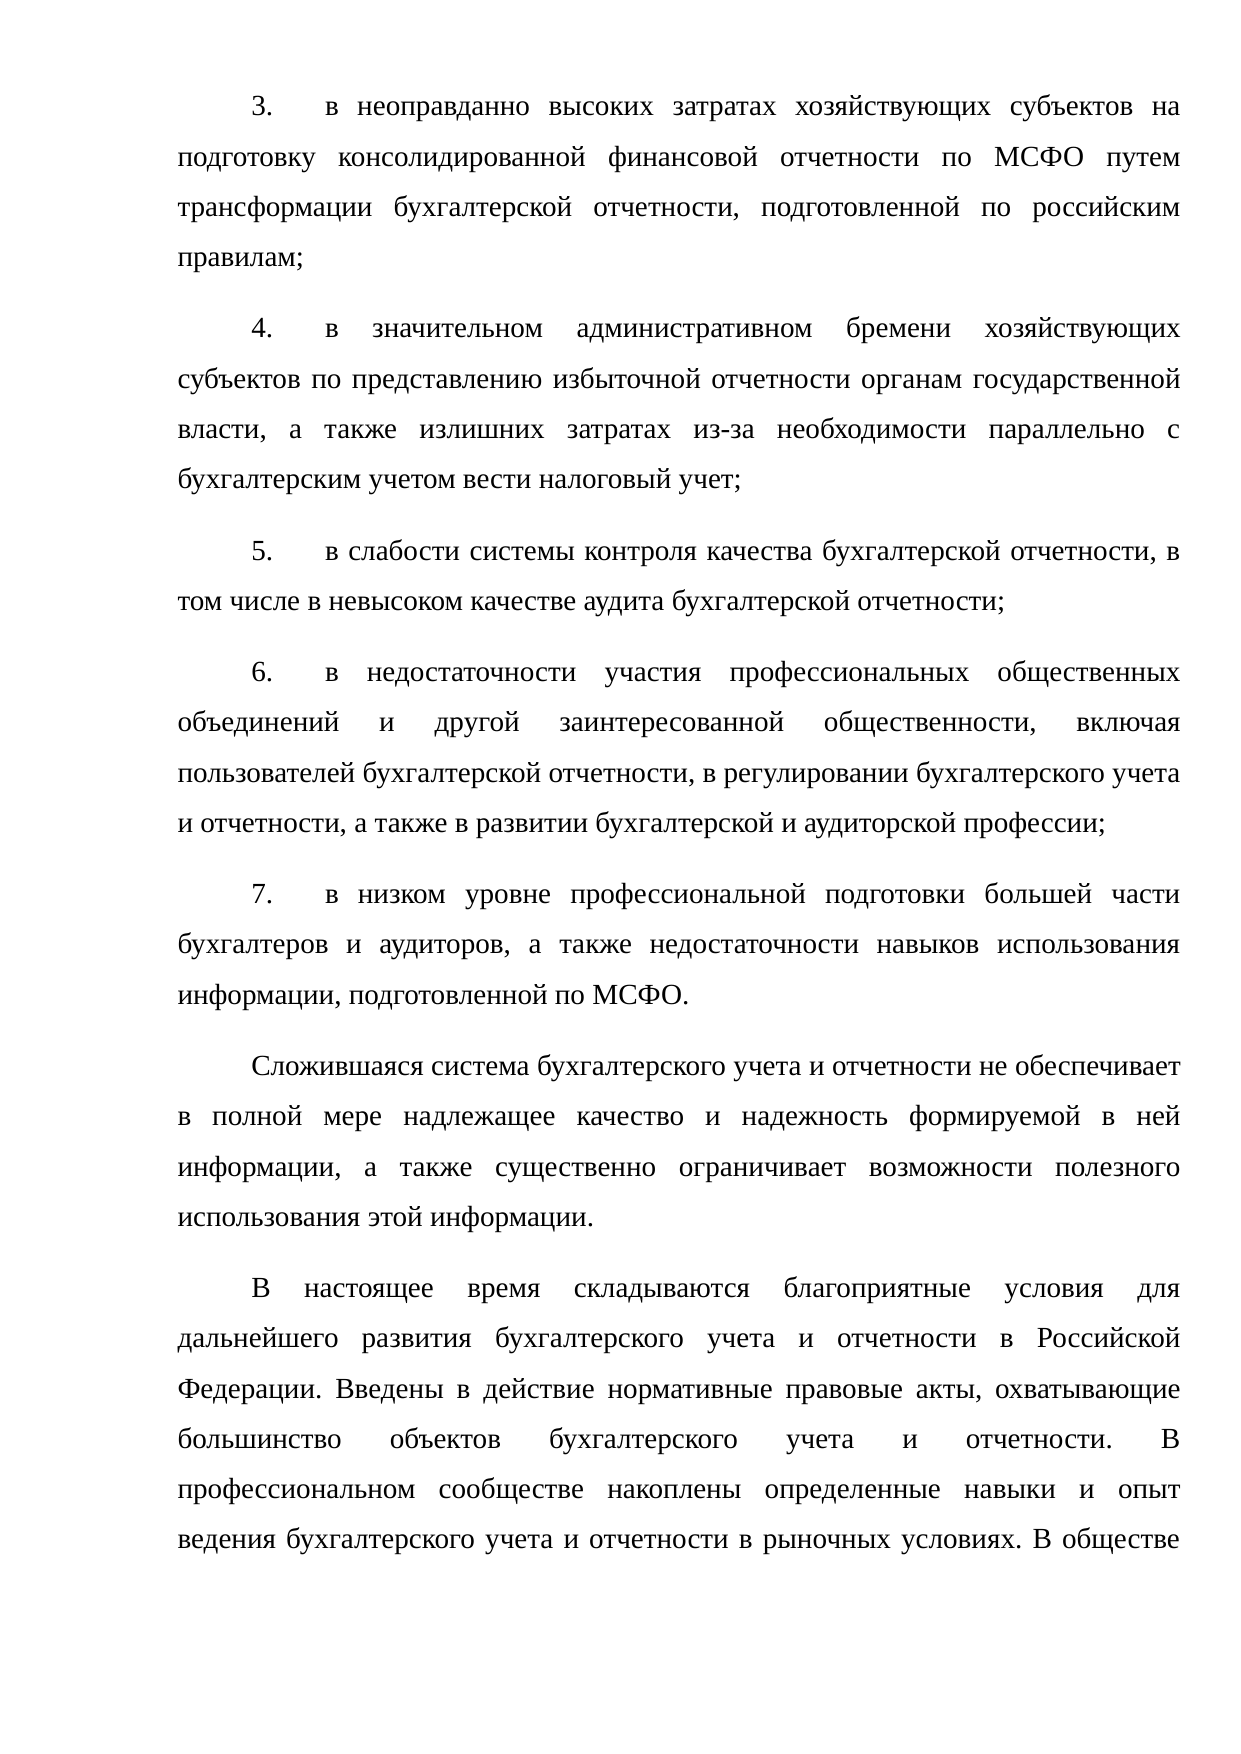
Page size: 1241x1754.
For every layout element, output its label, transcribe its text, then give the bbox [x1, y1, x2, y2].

text В настоящее время складываются благоприятные условия для дальнейшего развития бухгалтерского учета и отчетности в Российской Федерации. Введены в действие нормативные правовые акты, охватывающие большинство объектов бухгалтерского учета и отчетности. В профессиональном сообществе накоплены определенные навыки и опыт ведения бухгалтерского учета и отчетности в рыночных условиях. В обществе [177, 1270, 1181, 1555]
list в низком уровне профессиональной подготовки большей части бухгалтеров и аудиторов, а также недостаточности навыков использования информации, подготовленной по МСФО. [177, 876, 1181, 1010]
list в слабости системы контроля качества бухгалтерской отчетности, в том числе в невысоком качестве аудита бухгалтерской отчетности; [177, 533, 1181, 617]
list в значительном административном бремени хозяйствующих субъектов по представлению избыточной отчетности органам государственной власти, а также излишних затратах из-за необходимости параллельно с бухгалтерским учетом вести налоговый учет; [177, 311, 1181, 495]
text Сложившаяся система бухгалтерского учета и отчетности не обеспечивает в полной мере надлежащее качество и надежность формируемой в ней информации, а также существенно ограничивает возможности полезного использования этой информации. [177, 1048, 1181, 1232]
list в неоправданно высоких затратах хозяйствующих субъектов на подготовку консолидированной финансовой отчетности по МСФО путем трансформации бухгалтерской отчетности, подготовленной по российским правилам; [177, 88, 1181, 273]
list в недостаточности участия профессиональных общественных объединений и другой заинтересованной общественности, включая пользователей бухгалтерской отчетности, в регулировании бухгалтерского учета и отчетности, а также в развитии бухгалтерской и аудиторской профессии; [177, 654, 1181, 839]
